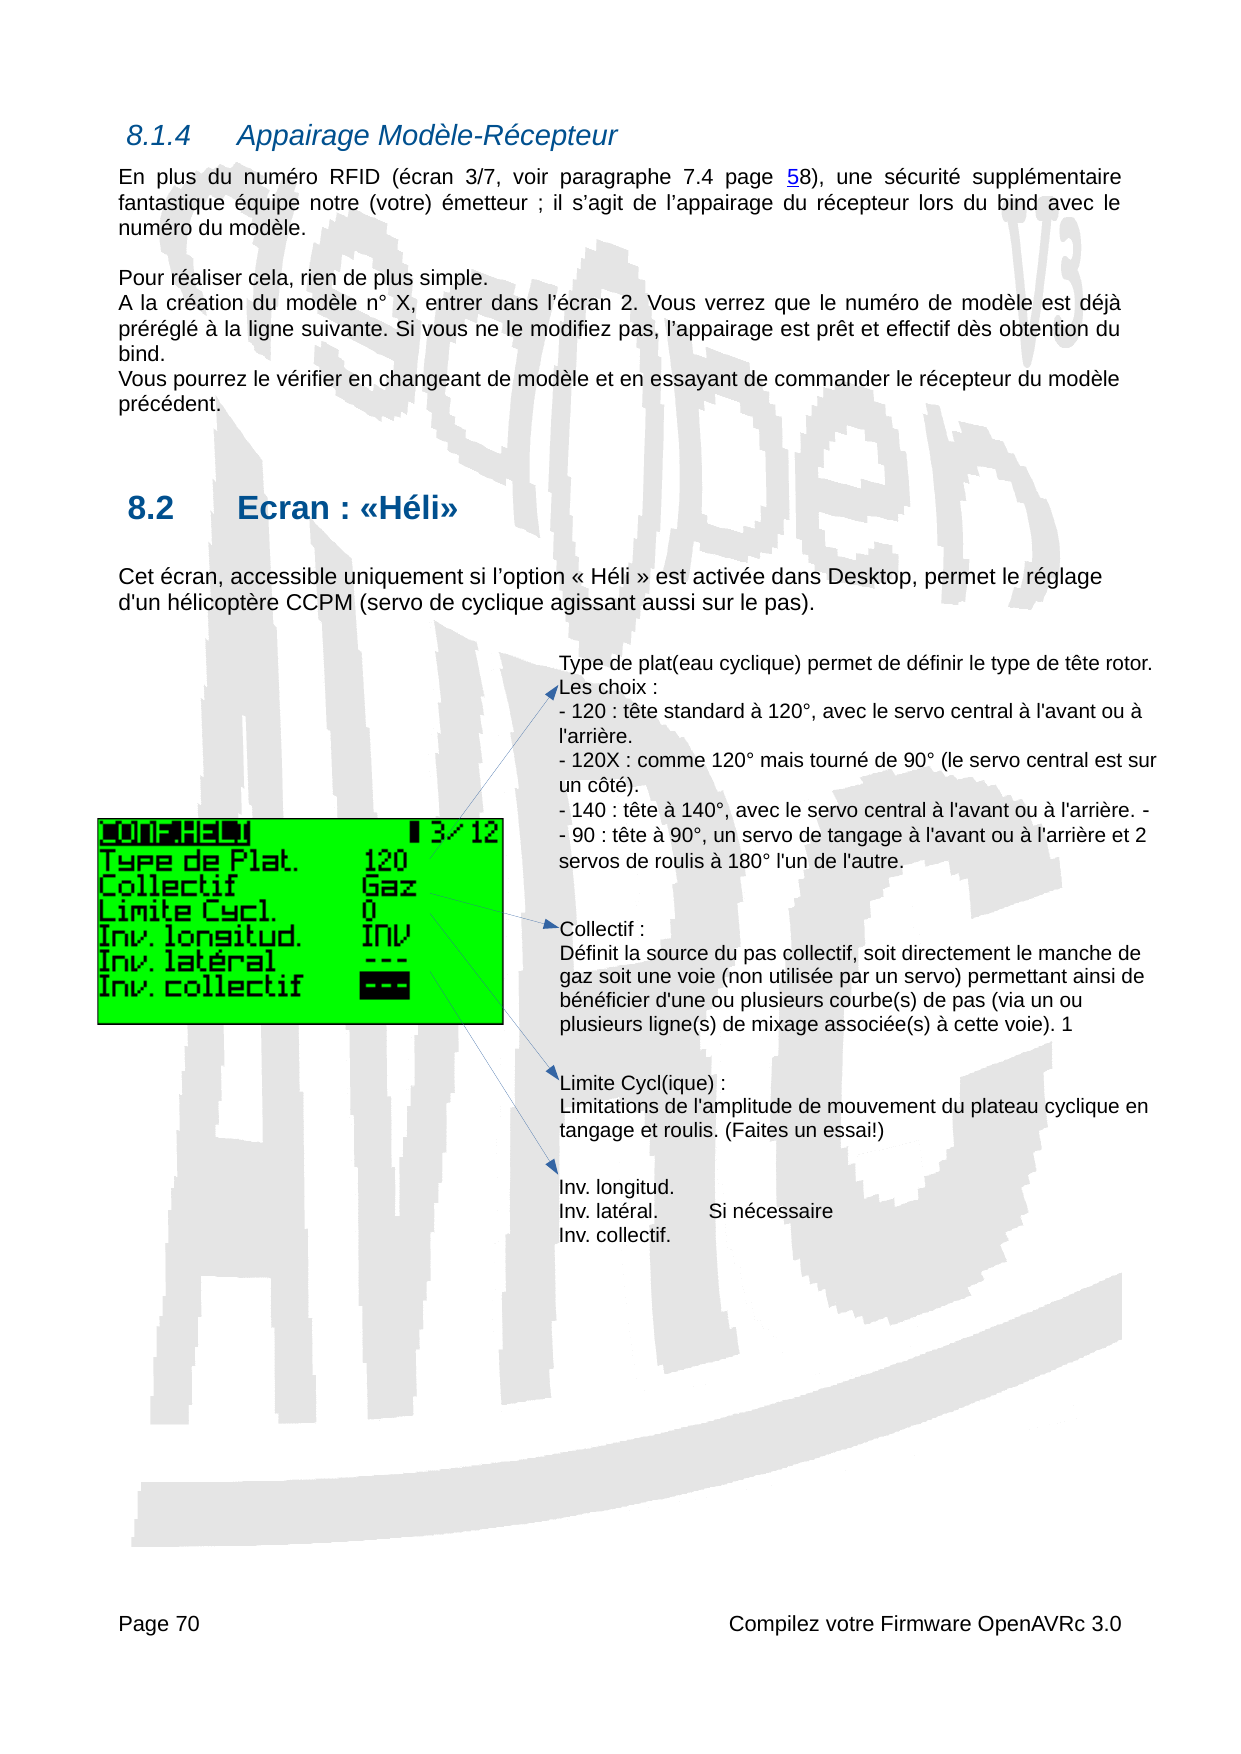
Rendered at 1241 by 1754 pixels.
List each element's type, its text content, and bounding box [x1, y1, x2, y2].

text Pour réaliser cela, rien de plus simple. [118, 265, 1122, 290]
text Inv. longitud. [558, 1175, 1162, 1199]
picture [97, 818, 504, 1025]
text Les choix : [558, 675, 1162, 699]
text Collectif : [559, 916, 1163, 940]
text Inv. collectif. [558, 1223, 1162, 1247]
subtitle Appairage Modèle-Récepteur [118, 118, 1122, 152]
text Limitations de l'amplitude de mouvement du plateau cyclique en tangage et roulis. (Faites un essai!) [559, 1094, 1163, 1142]
text Inv. latéral. Si nécessaire [558, 1199, 1162, 1223]
text A la création du modèle n° X, entrer dans l’écran 2. Vous verrez que le numéro de modèle est déjà préréglé à la ligne suivante. Si vous ne le modifiez pas, l’appairage est prêt et effectif dès obtention du bind. [118, 290, 1122, 366]
text Vous pourrez le vérifier en changeant de modèle et en essayant de commander le récepteur du modèle précédent. [118, 366, 1122, 416]
text - 120 : tête standard à 120°, avec le servo central à l'avant ou à l'arrière. [558, 699, 1162, 748]
text Cet écran, accessible uniquement si l’option « Héli » est activée dans Desktop, permet le réglage d'un hélicoptère CCPM (servo de cyclique agissant aussi sur le pas). [118, 563, 1122, 615]
text Limite Cycl(ique) : [559, 1070, 1163, 1094]
text Type de plat(eau cyclique) permet de définir le type de tête rotor. [558, 649, 1162, 675]
text Définit la source du pas collectif, soit directement le manche de gaz soit une voie (non utilisée par un servo) permettant ainsi de bénéficier d'une ou plusieurs courbe(s) de pas (via un ou plusieurs ligne(s) de mixage associée(s) à cette voie). 1 [559, 940, 1163, 1036]
subtitle Ecran : «Héli» [118, 487, 1122, 526]
text En plus du numéro RFID (écran 3/7, voir paragraphe 7.4 page 58), une sécurité supplémentaire fantastique équipe notre (votre) émetteur ; il s’agit de l’appairage du récepteur lors du bind avec le numéro du modèle. [118, 164, 1122, 240]
text - 120X : comme 120° mais tourné de 90° (le servo central est sur un côté). [558, 748, 1162, 797]
text - 140 : tête à 140°, avec le servo central à l'avant ou à l'arrière. - - 90 : tête à 90°, un servo de tangage à l'avant ou à l'arrière et 2 servos de roulis à 180° l'un de l'autre. [558, 797, 1162, 873]
